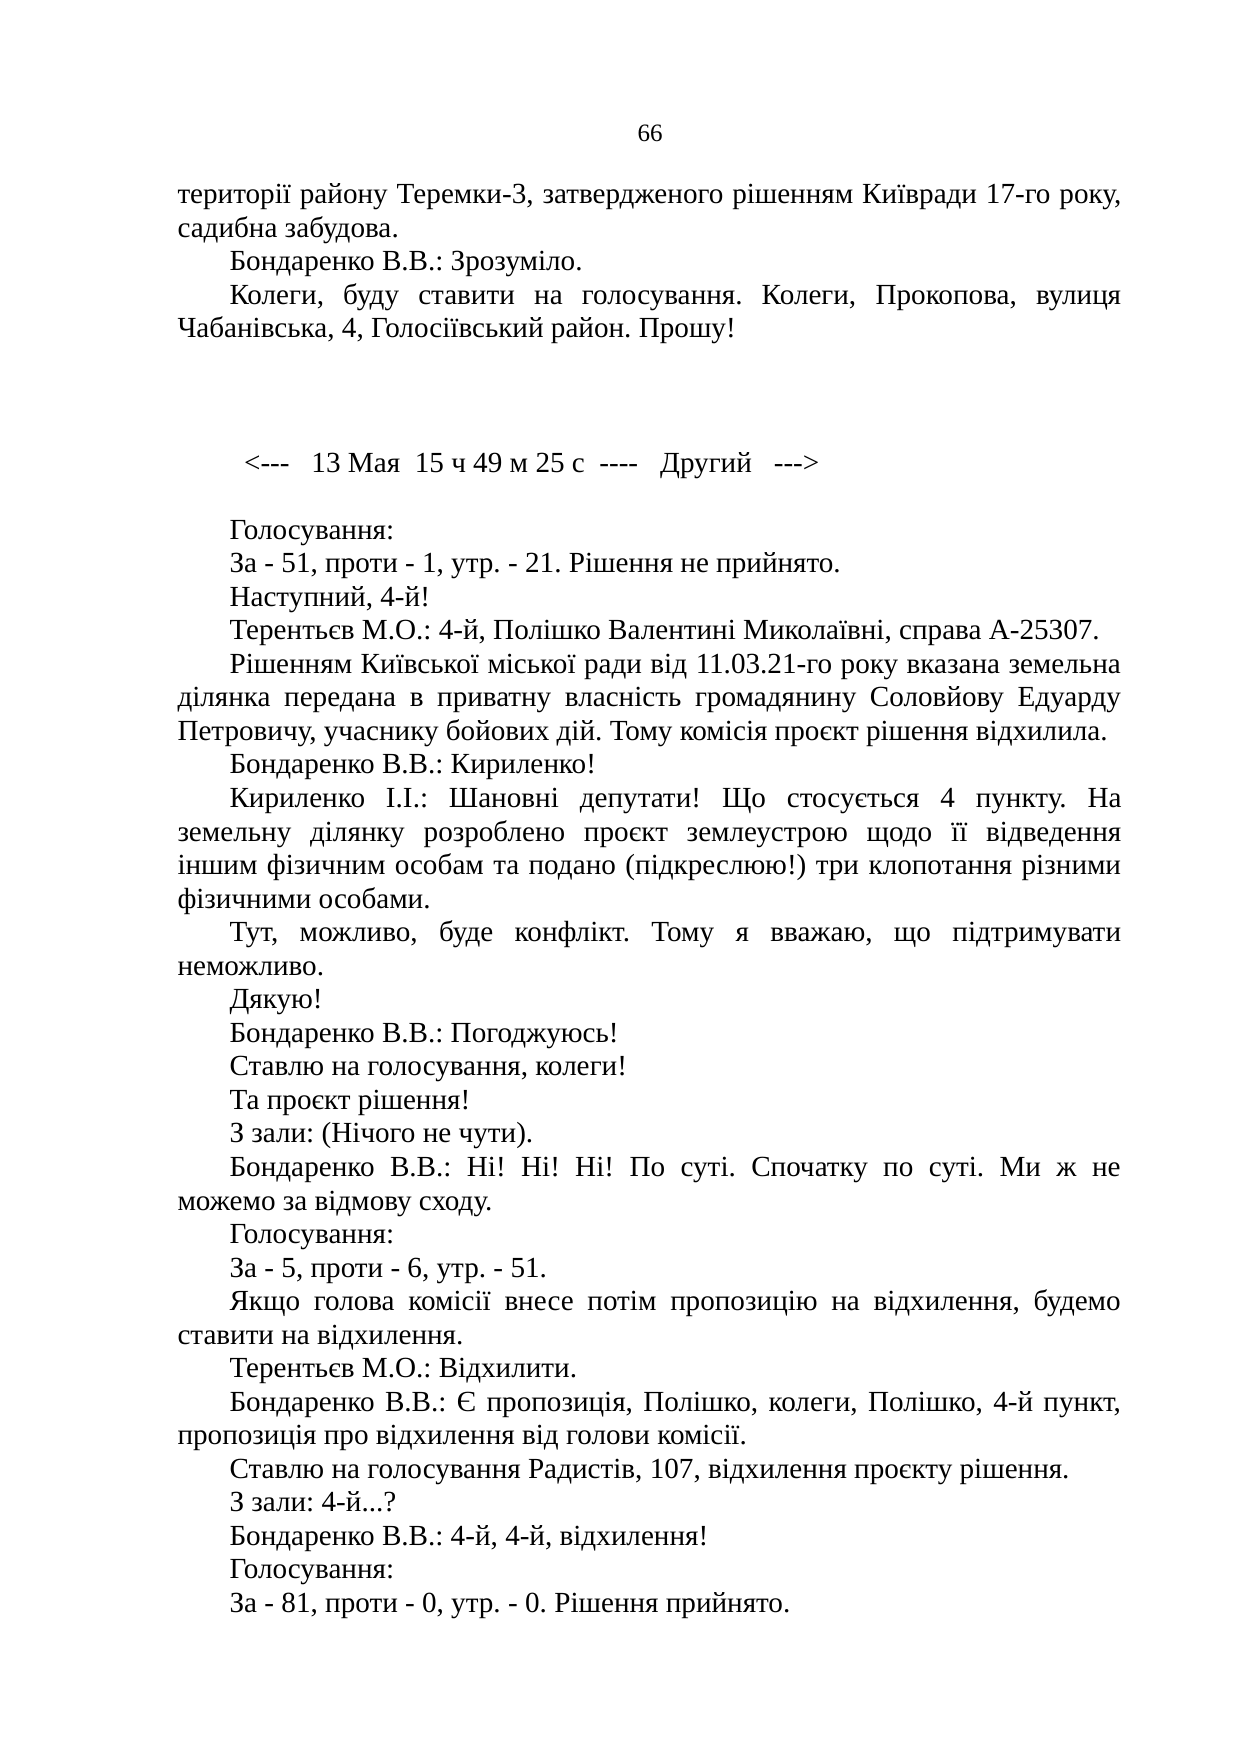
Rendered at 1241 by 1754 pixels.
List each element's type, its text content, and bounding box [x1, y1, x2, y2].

text Бондаренко В.В.: Кириленко! [177, 747, 1122, 780]
text За - 81, проти - 0, утр. - 0. Рішення прийнято. [177, 1585, 1122, 1619]
text За - 51, проти - 1, утр. - 21. Рішення не прийнято. [177, 545, 1122, 579]
text Та проєкт рішення! [177, 1082, 1122, 1116]
text Рішенням Київської міської ради від 11.03.21-го року вказана земельна ділянка передана в приватну власність громадянину Соловйову Едуарду Петровичу, учаснику бойових дій. Тому комісія проєкт рішення відхилила. [177, 646, 1122, 747]
text Бондаренко В.В.: Погоджуюсь! [177, 1015, 1122, 1048]
text Голосування: [177, 1552, 1122, 1585]
text Бондаренко В.В.: Є пропозиція, Полішко, колеги, Полішко, 4-й пункт, пропозиція про відхилення від голови комісії. [177, 1384, 1122, 1451]
text Бондаренко В.В.: 4-й, 4-й, відхилення! [177, 1518, 1122, 1552]
text Голосування: [177, 1216, 1122, 1250]
text території району Теремки-3, затвердженого рішенням Київради 17-го року, садибна забудова. [177, 176, 1122, 243]
text Бондаренко В.В.: Ні! Ні! Ні! По суті. Спочатку по суті. Ми ж не можемо за відмову сходу. [177, 1149, 1122, 1216]
text Якщо голова комісії внесе потім пропозицію на відхилення, будемо ставити на відхилення. [177, 1283, 1122, 1350]
text Голосування: [177, 512, 1122, 545]
text За - 5, проти - 6, утр. - 51. [177, 1250, 1122, 1283]
text Кириленко І.І.: Шановні депутати! Що стосується 4 пункту. На земельну ділянку розроблено проєкт землеустрою щодо її відведення іншим фізичним особам та подано (підкреслюю!) три клопотання різними фізичними особами. [177, 780, 1122, 914]
text З зали: 4-й...? [177, 1484, 1122, 1518]
text Колеги, буду ставити на голосування. Колеги, Прокопова, вулиця Чабанівська, 4, Голосіївський район. Прошу! [177, 277, 1122, 344]
text Дякую! [177, 981, 1122, 1015]
text <--- 13 Мая 15 ч 49 м 25 с ---- Другий ---> [177, 445, 1122, 478]
text Терентьєв М.О.: 4-й, Полішко Валентині Миколаївні, справа А-25307. [177, 612, 1122, 646]
text Ставлю на голосування, колеги! [177, 1048, 1122, 1082]
text Тут, можливо, буде конфлікт. Тому я вважаю, що підтримувати неможливо. [177, 914, 1122, 981]
text Терентьєв М.О.: Відхилити. [177, 1350, 1122, 1384]
text Ставлю на голосування Радистів, 107, відхилення проєкту рішення. [177, 1451, 1122, 1484]
text З зали: (Нічого не чути). [177, 1116, 1122, 1149]
text Наступний, 4-й! [177, 579, 1122, 612]
text Бондаренко В.В.: Зрозуміло. [177, 243, 1122, 277]
